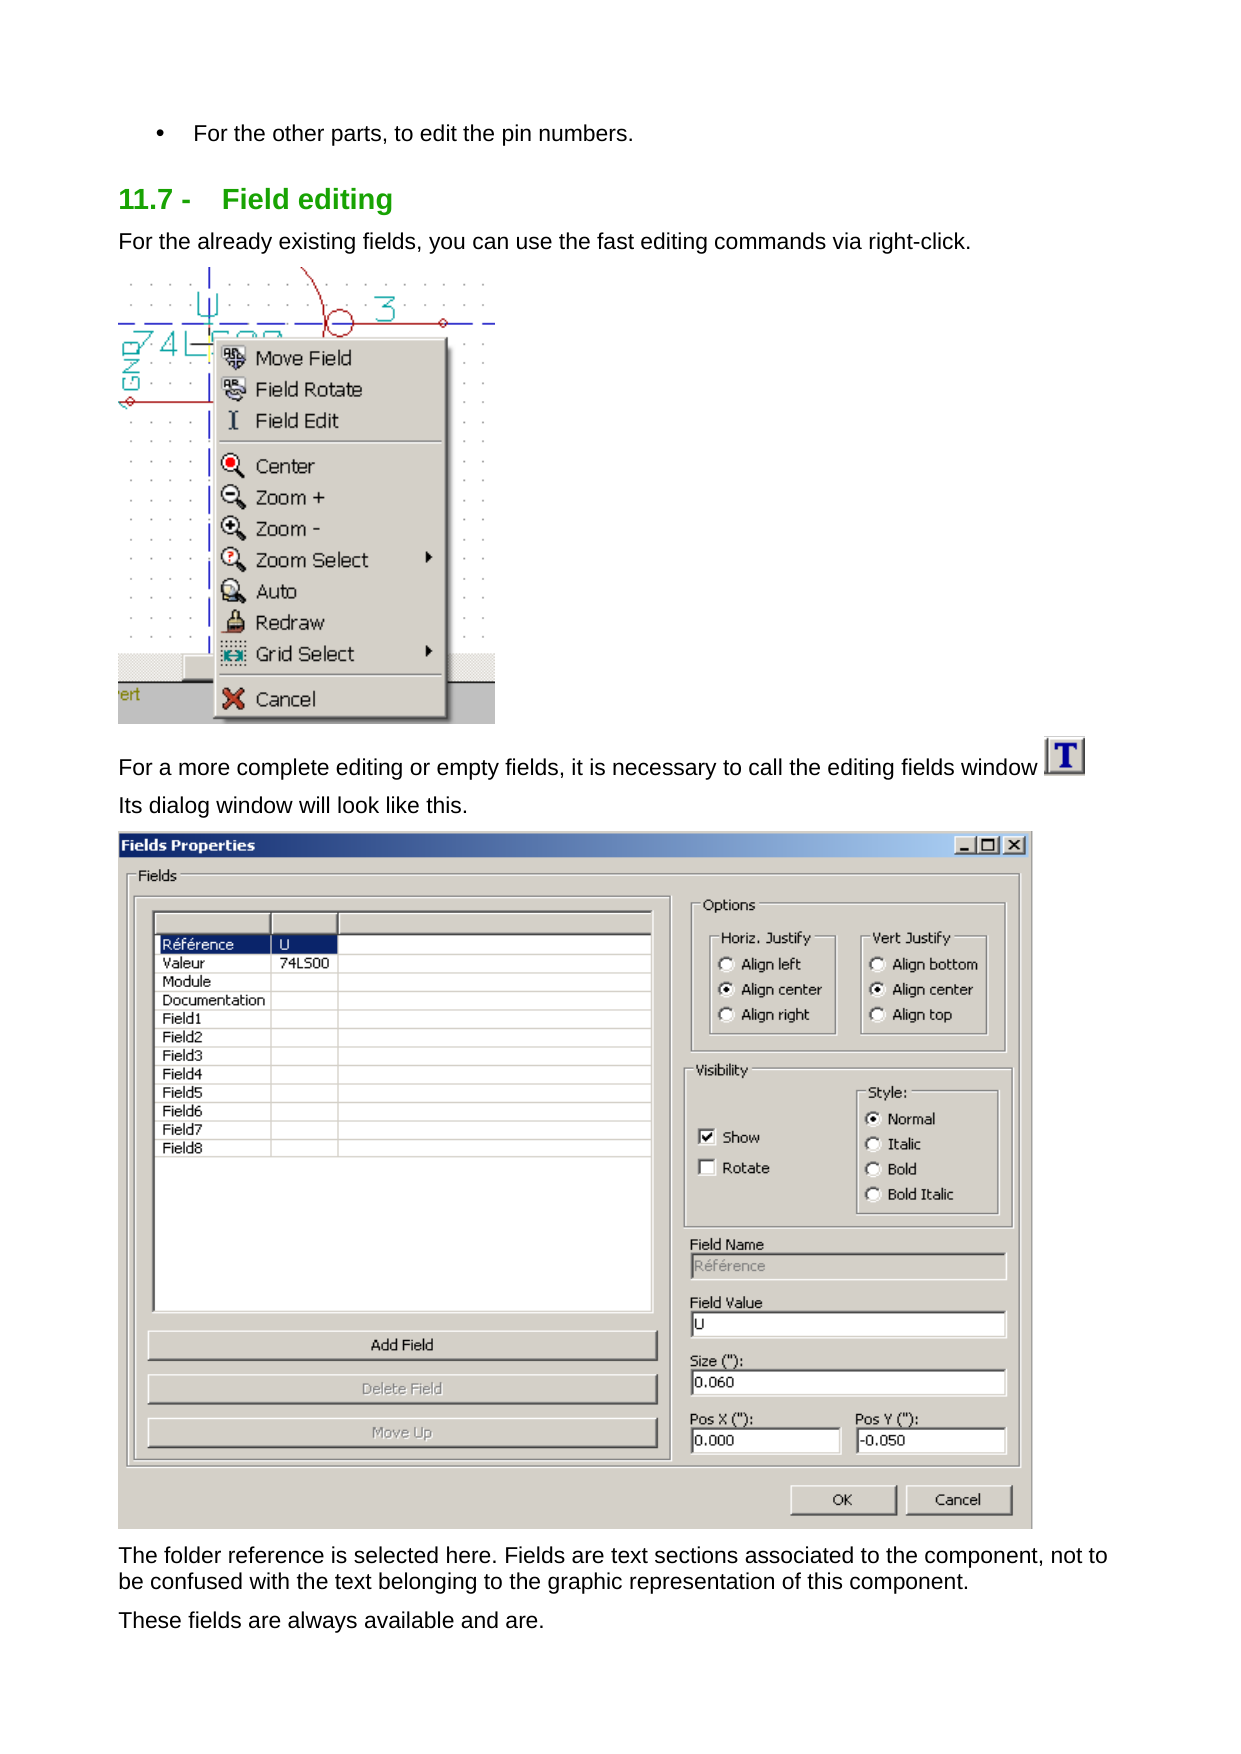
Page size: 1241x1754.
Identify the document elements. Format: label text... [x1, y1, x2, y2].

picture [118, 267, 495, 724]
text Its dialog window will look like this. [118, 792, 1122, 819]
text These fields are always available and are. [118, 1607, 1122, 1633]
text The folder reference is selected here. Fields are text sections associated to the component, not to be confused with the text belonging to the graphic representation of this component. [118, 1542, 1122, 1594]
text For the already existing fields, you can use the fast editing commands via right-click. [118, 228, 1122, 255]
subtitle Field editing [118, 182, 1122, 216]
list For the other parts, to edit the pin numbers. [156, 118, 1122, 147]
picture [1044, 736, 1085, 776]
picture [118, 831, 1033, 1529]
text For a more complete editing or empty fields, it is necessary to call the editing fields window [118, 736, 1122, 780]
